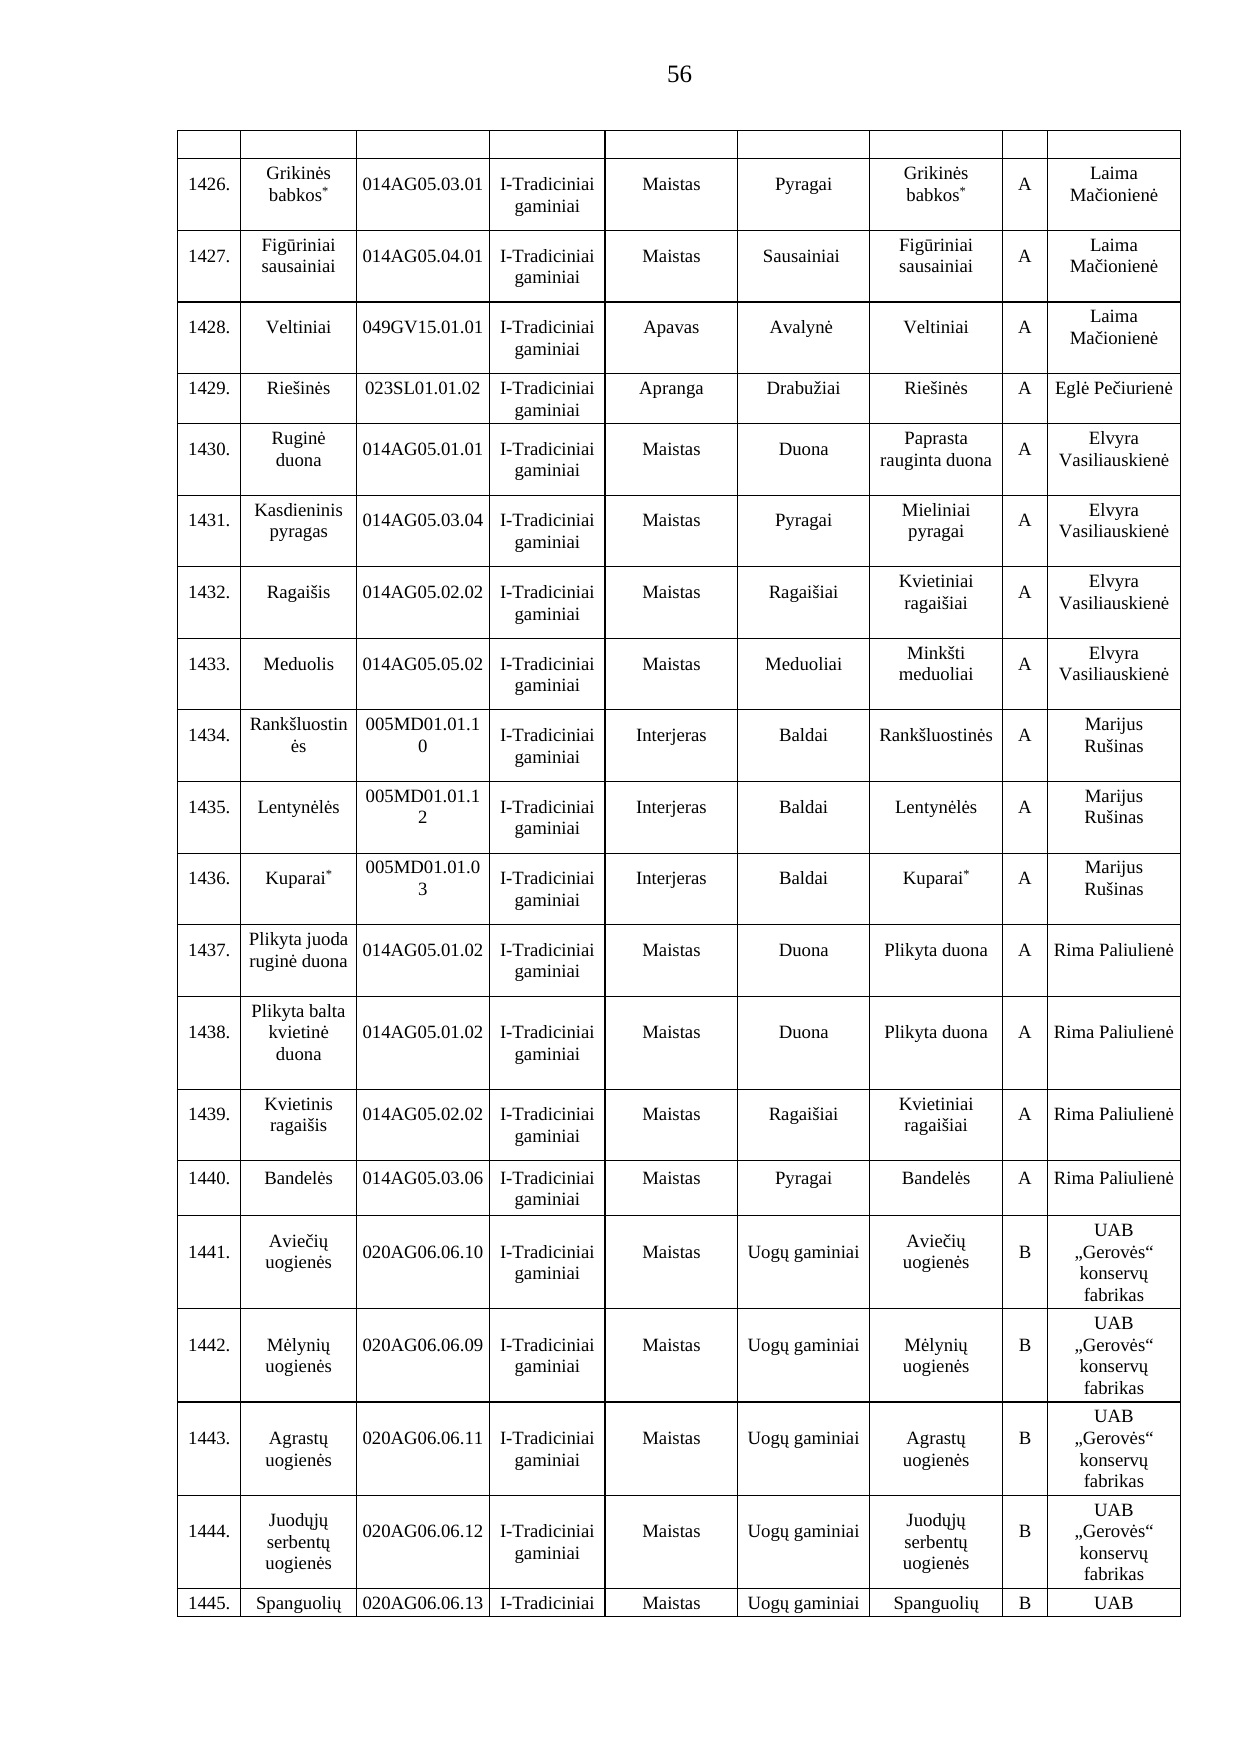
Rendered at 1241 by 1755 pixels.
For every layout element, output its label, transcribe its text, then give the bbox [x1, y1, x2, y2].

table_cell A [1003, 997, 1047, 1089]
table_cell Rankšluostinės [241, 710, 356, 781]
table_cell 1430. [178, 424, 240, 494]
table_cell Elvyra Vasiliauskienė [1048, 567, 1180, 638]
table_cell 1442. [178, 1309, 240, 1401]
table_cell 1431. [178, 496, 240, 566]
table_cell I-Tradiciniai gaminiai [490, 1090, 604, 1160]
table_cell UAB „Gerovės“ konservų fabrikas [1048, 1496, 1180, 1588]
table_cell Ragaišiai [738, 1090, 869, 1160]
table_cell I-Tradiciniai [490, 1589, 604, 1616]
table_cell A [1003, 782, 1047, 852]
table_cell 014AG05.04.01 [357, 231, 489, 301]
table_cell [870, 131, 1002, 158]
table_cell Interjeras [606, 854, 737, 924]
table_cell Avalynė [738, 303, 869, 373]
table_cell I-Tradiciniai gaminiai [490, 303, 604, 373]
table_cell I-Tradiciniai gaminiai [490, 639, 604, 709]
table_cell Maistas [606, 639, 737, 709]
table_cell Uogų gaminiai [738, 1309, 869, 1401]
table_cell [178, 131, 240, 158]
table_cell I-Tradiciniai gaminiai [490, 567, 604, 638]
table_cell 014AG05.02.02 [357, 1090, 489, 1160]
table_cell 005MD01.01.03 [357, 854, 489, 924]
table_cell 1444. [178, 1496, 240, 1588]
table_cell 1441. [178, 1216, 240, 1308]
table_cell Plikyta balta kvietinė duona [241, 997, 356, 1089]
table_cell Laima Mačionienė [1048, 159, 1180, 230]
table_cell Maistas [606, 1090, 737, 1160]
table_cell Kvietinis ragaišis [241, 1090, 356, 1160]
table_cell Uogų gaminiai [738, 1496, 869, 1588]
table_cell Maistas [606, 231, 737, 301]
table_cell A [1003, 231, 1047, 301]
table_cell Kasdieninis pyragas [241, 496, 356, 566]
table_cell 005MD01.01.12 [357, 782, 489, 852]
table_cell 1434. [178, 710, 240, 781]
table_cell I-Tradiciniai gaminiai [490, 1161, 604, 1215]
table_cell Maistas [606, 1403, 737, 1494]
table_cell Rima Paliulienė [1048, 1161, 1180, 1215]
table_cell 1439. [178, 1090, 240, 1160]
table_cell A [1003, 710, 1047, 781]
table_cell [1048, 131, 1180, 158]
table_cell Bandelės [870, 1161, 1002, 1215]
table_cell Figūriniai sausainiai [241, 231, 356, 301]
table_cell I-Tradiciniai gaminiai [490, 424, 604, 494]
table_cell Ruginė duona [241, 424, 356, 494]
table_cell Baldai [738, 854, 869, 924]
table_cell I-Tradiciniai gaminiai [490, 231, 604, 301]
table_cell Elvyra Vasiliauskienė [1048, 639, 1180, 709]
table_cell Veltiniai [241, 303, 356, 373]
table_cell I-Tradiciniai gaminiai [490, 1403, 604, 1494]
table_cell B [1003, 1216, 1047, 1308]
table_cell Grikinės babkos* [241, 159, 356, 230]
table_cell A [1003, 567, 1047, 638]
table_cell 1438. [178, 997, 240, 1089]
table_cell [490, 131, 604, 158]
table_cell 023SL01.01.02 [357, 374, 489, 423]
table_cell Meduolis [241, 639, 356, 709]
table_cell [357, 131, 489, 158]
table_cell UAB [1048, 1589, 1180, 1616]
table_cell Maistas [606, 1589, 737, 1616]
table_cell Meduoliai [738, 639, 869, 709]
table_cell Apranga [606, 374, 737, 423]
table_cell Spanguolių [870, 1589, 1002, 1616]
table_cell 014AG05.01.02 [357, 925, 489, 996]
table_cell 014AG05.03.06 [357, 1161, 489, 1215]
table_cell Mėlynių uogienės [241, 1309, 356, 1401]
table_cell Plikyta duona [870, 997, 1002, 1089]
table_cell 014AG05.01.01 [357, 424, 489, 494]
table_cell Interjeras [606, 710, 737, 781]
table_cell 049GV15.01.01 [357, 303, 489, 373]
table_cell [606, 131, 737, 158]
table_cell 1443. [178, 1403, 240, 1494]
table_cell Agrastų uogienės [241, 1403, 356, 1494]
table_cell UAB „Gerovės“ konservų fabrikas [1048, 1309, 1180, 1401]
table_cell Marijus Rušinas [1048, 710, 1180, 781]
table_cell UAB „Gerovės“ konservų fabrikas [1048, 1403, 1180, 1494]
table_cell 014AG05.05.02 [357, 639, 489, 709]
table_cell Maistas [606, 925, 737, 996]
table_cell A [1003, 424, 1047, 494]
table_cell 005MD01.01.10 [357, 710, 489, 781]
table_cell Maistas [606, 1309, 737, 1401]
table_cell 020AG06.06.11 [357, 1403, 489, 1494]
table_cell Lentynėlės [870, 782, 1002, 852]
table_cell [738, 131, 869, 158]
table_cell Aviečių uogienės [241, 1216, 356, 1308]
table_cell Duona [738, 424, 869, 494]
table_cell Bandelės [241, 1161, 356, 1215]
table_cell 014AG05.01.02 [357, 997, 489, 1089]
table_cell 1429. [178, 374, 240, 423]
table_cell A [1003, 374, 1047, 423]
table_cell Sausainiai [738, 231, 869, 301]
table_cell 1427. [178, 231, 240, 301]
table_cell I-Tradiciniai gaminiai [490, 997, 604, 1089]
table_cell 020AG06.06.12 [357, 1496, 489, 1588]
table_cell Riešinės [241, 374, 356, 423]
table_cell Apavas [606, 303, 737, 373]
table_cell B [1003, 1309, 1047, 1401]
table_cell I-Tradiciniai gaminiai [490, 1309, 604, 1401]
table_cell I-Tradiciniai gaminiai [490, 1216, 604, 1308]
table_cell Uogų gaminiai [738, 1403, 869, 1494]
table_cell I-Tradiciniai gaminiai [490, 1496, 604, 1588]
table_cell Paprasta rauginta duona [870, 424, 1002, 494]
table_cell Laima Mačionienė [1048, 231, 1180, 301]
table_cell 014AG05.03.04 [357, 496, 489, 566]
table_cell Laima Mačionienė [1048, 303, 1180, 373]
table_cell Maistas [606, 159, 737, 230]
table_cell Maistas [606, 997, 737, 1089]
table_cell Juodųjų serbentų uogienės [241, 1496, 356, 1588]
table_cell Marijus Rušinas [1048, 854, 1180, 924]
table_cell Figūriniai sausainiai [870, 231, 1002, 301]
table_cell Lentynėlės [241, 782, 356, 852]
table_cell A [1003, 925, 1047, 996]
table_cell Interjeras [606, 782, 737, 852]
table_cell A [1003, 303, 1047, 373]
table_cell Riešinės [870, 374, 1002, 423]
table_cell I-Tradiciniai gaminiai [490, 710, 604, 781]
table_cell I-Tradiciniai gaminiai [490, 496, 604, 566]
table_cell Aviečių uogienės [870, 1216, 1002, 1308]
table_cell Minkšti meduoliai [870, 639, 1002, 709]
table_cell I-Tradiciniai gaminiai [490, 782, 604, 852]
table_cell I-Tradiciniai gaminiai [490, 854, 604, 924]
table_cell Mėlynių uogienės [870, 1309, 1002, 1401]
table_cell I-Tradiciniai gaminiai [490, 159, 604, 230]
table_cell 1445. [178, 1589, 240, 1616]
table_cell Maistas [606, 424, 737, 494]
table_cell Kuparai* [870, 854, 1002, 924]
table_cell Duona [738, 925, 869, 996]
table_cell Kvietiniai ragaišiai [870, 1090, 1002, 1160]
table_cell 1436. [178, 854, 240, 924]
table_cell 020AG06.06.13 [357, 1589, 489, 1616]
table_cell UAB „Gerovės“ konservų fabrikas [1048, 1216, 1180, 1308]
table_cell 1433. [178, 639, 240, 709]
table_cell B [1003, 1589, 1047, 1616]
table_cell Maistas [606, 1216, 737, 1308]
table_cell Mieliniai pyragai [870, 496, 1002, 566]
table_cell Pyragai [738, 1161, 869, 1215]
table_cell Elvyra Vasiliauskienė [1048, 496, 1180, 566]
table_cell A [1003, 1090, 1047, 1160]
table_cell Kuparai* [241, 854, 356, 924]
table_cell Maistas [606, 1161, 737, 1215]
table_cell A [1003, 496, 1047, 566]
table_cell [241, 131, 356, 158]
table_cell 020AG06.06.09 [357, 1309, 489, 1401]
table_cell I-Tradiciniai gaminiai [490, 374, 604, 423]
table_cell 1435. [178, 782, 240, 852]
table_cell Maistas [606, 496, 737, 566]
table_cell Rima Paliulienė [1048, 1090, 1180, 1160]
table_cell B [1003, 1496, 1047, 1588]
table_cell Drabužiai [738, 374, 869, 423]
table_cell 1440. [178, 1161, 240, 1215]
table_cell Uogų gaminiai [738, 1216, 869, 1308]
table_cell Pyragai [738, 159, 869, 230]
table_cell Plikyta juoda ruginė duona [241, 925, 356, 996]
table_cell Elvyra Vasiliauskienė [1048, 424, 1180, 494]
table_cell Eglė Pečiurienė [1048, 374, 1180, 423]
table_cell Baldai [738, 782, 869, 852]
table_cell Rima Paliulienė [1048, 925, 1180, 996]
table_cell 1432. [178, 567, 240, 638]
table_cell Uogų gaminiai [738, 1589, 869, 1616]
table_cell Grikinės babkos* [870, 159, 1002, 230]
table_cell [1003, 131, 1047, 158]
table_cell Plikyta duona [870, 925, 1002, 996]
table_cell Rankšluostinės [870, 710, 1002, 781]
table_cell B [1003, 1403, 1047, 1494]
table_cell Ragaišiai [738, 567, 869, 638]
table_cell 014AG05.02.02 [357, 567, 489, 638]
table_cell Rima Paliulienė [1048, 997, 1180, 1089]
table_cell Spanguolių [241, 1589, 356, 1616]
table_cell I-Tradiciniai gaminiai [490, 925, 604, 996]
table_cell Baldai [738, 710, 869, 781]
table_cell Agrastų uogienės [870, 1403, 1002, 1494]
table_cell 1437. [178, 925, 240, 996]
table_cell 1426. [178, 159, 240, 230]
table_cell 020AG06.06.10 [357, 1216, 489, 1308]
table_cell Juodųjų serbentų uogienės [870, 1496, 1002, 1588]
table_cell Marijus Rušinas [1048, 782, 1180, 852]
table_cell Maistas [606, 1496, 737, 1588]
table_cell A [1003, 854, 1047, 924]
table_cell Maistas [606, 567, 737, 638]
table_cell A [1003, 1161, 1047, 1215]
table_cell Kvietiniai ragaišiai [870, 567, 1002, 638]
table_cell Veltiniai [870, 303, 1002, 373]
table_cell 014AG05.03.01 [357, 159, 489, 230]
table_cell Duona [738, 997, 869, 1089]
table_cell A [1003, 159, 1047, 230]
table_cell Pyragai [738, 496, 869, 566]
table_cell A [1003, 639, 1047, 709]
table_cell 1428. [178, 303, 240, 373]
table_cell Ragaišis [241, 567, 356, 638]
